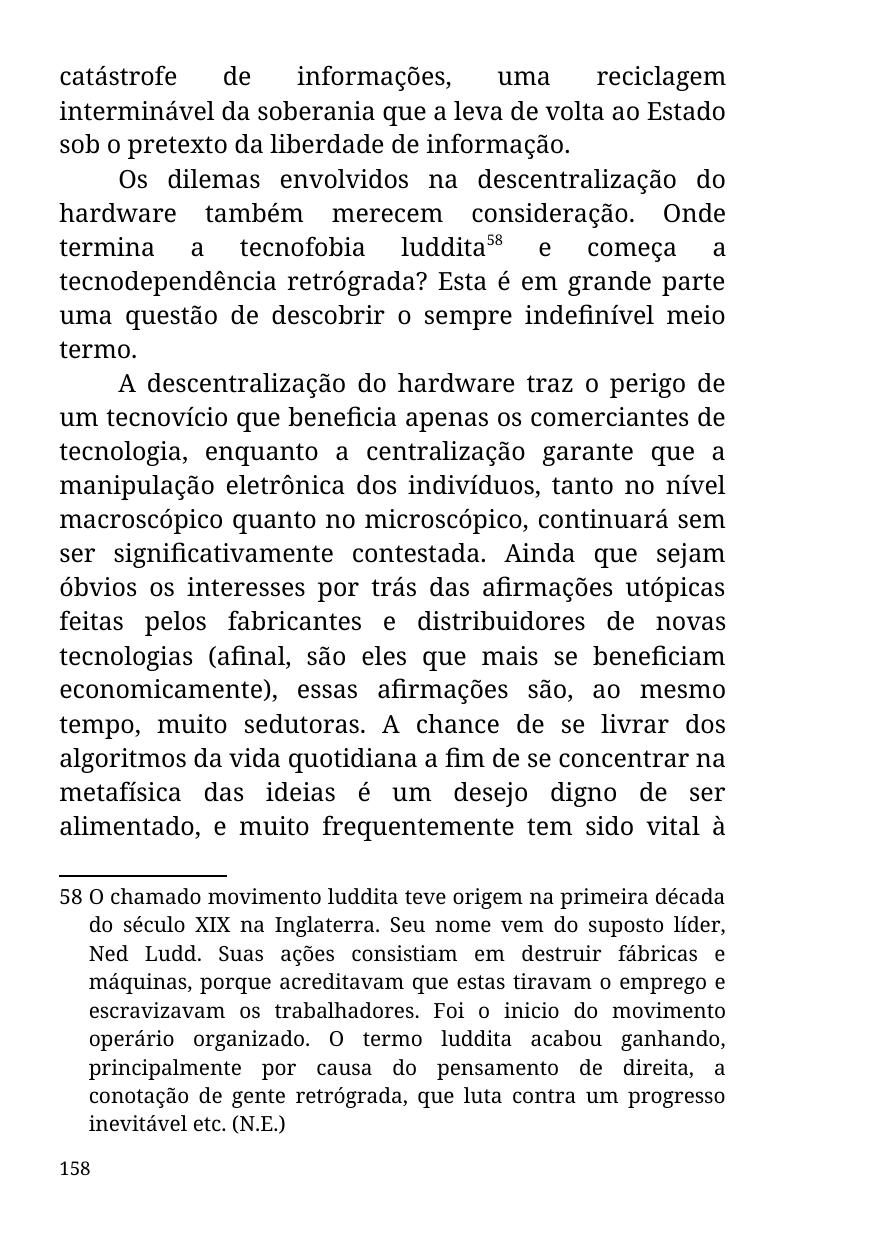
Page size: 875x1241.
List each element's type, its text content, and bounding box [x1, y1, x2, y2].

text A descentralização do hardware traz o perigo de um tecnovício que beneficia apenas os comerciantes de tecnologia, enquanto a centralização garante que a manipulação eletrônica dos indivíduos, tanto no nível macroscópico quanto no microscópico, continuará sem ser significativamente contestada. Ainda que sejam óbvios os interesses por trás das afirmações utópicas feitas pelos fabricantes e distribuidores de novas tecnologias (afinal, são eles que mais se beneficiam economicamente), essas afirmações são, ao mesmo tempo, muito sedutoras. A chance de se livrar dos algoritmos da vida quotidiana a fim de se concentrar na metafísica das ideias é um desejo digno de ser alimentado, e muito frequentemente tem sido vital à [59, 366, 726, 842]
text O chamado movimento luddita teve origem na primeira década do século XIX na Inglaterra. Seu nome vem do suposto líder, Ned Ludd. Suas ações consistiam em destruir fábricas e máquinas, porque acreditavam que estas tiravam o emprego e escravizavam os trabalhadores. Foi o inicio do movimento operário organizado. O termo luddita acabou ganhando, principalmente por causa do pensamento de direita, a conotação de gente retrógrada, que luta contra um progresso inevitável etc. (N.E.) [59, 882, 726, 1138]
text catástrofe de informações, uma reciclagem interminável da soberania que a leva de volta ao Estado sob o pretexto da liberdade de informação. [59, 59, 726, 161]
text Os dilemas envolvidos na descentralização do hardware também merecem consideração. Onde termina a tecnofobia luddita e começa a tecnodependência retrógrada? Esta é em grande parte uma questão de descobrir o sempre indefinível meio termo. [59, 161, 726, 366]
